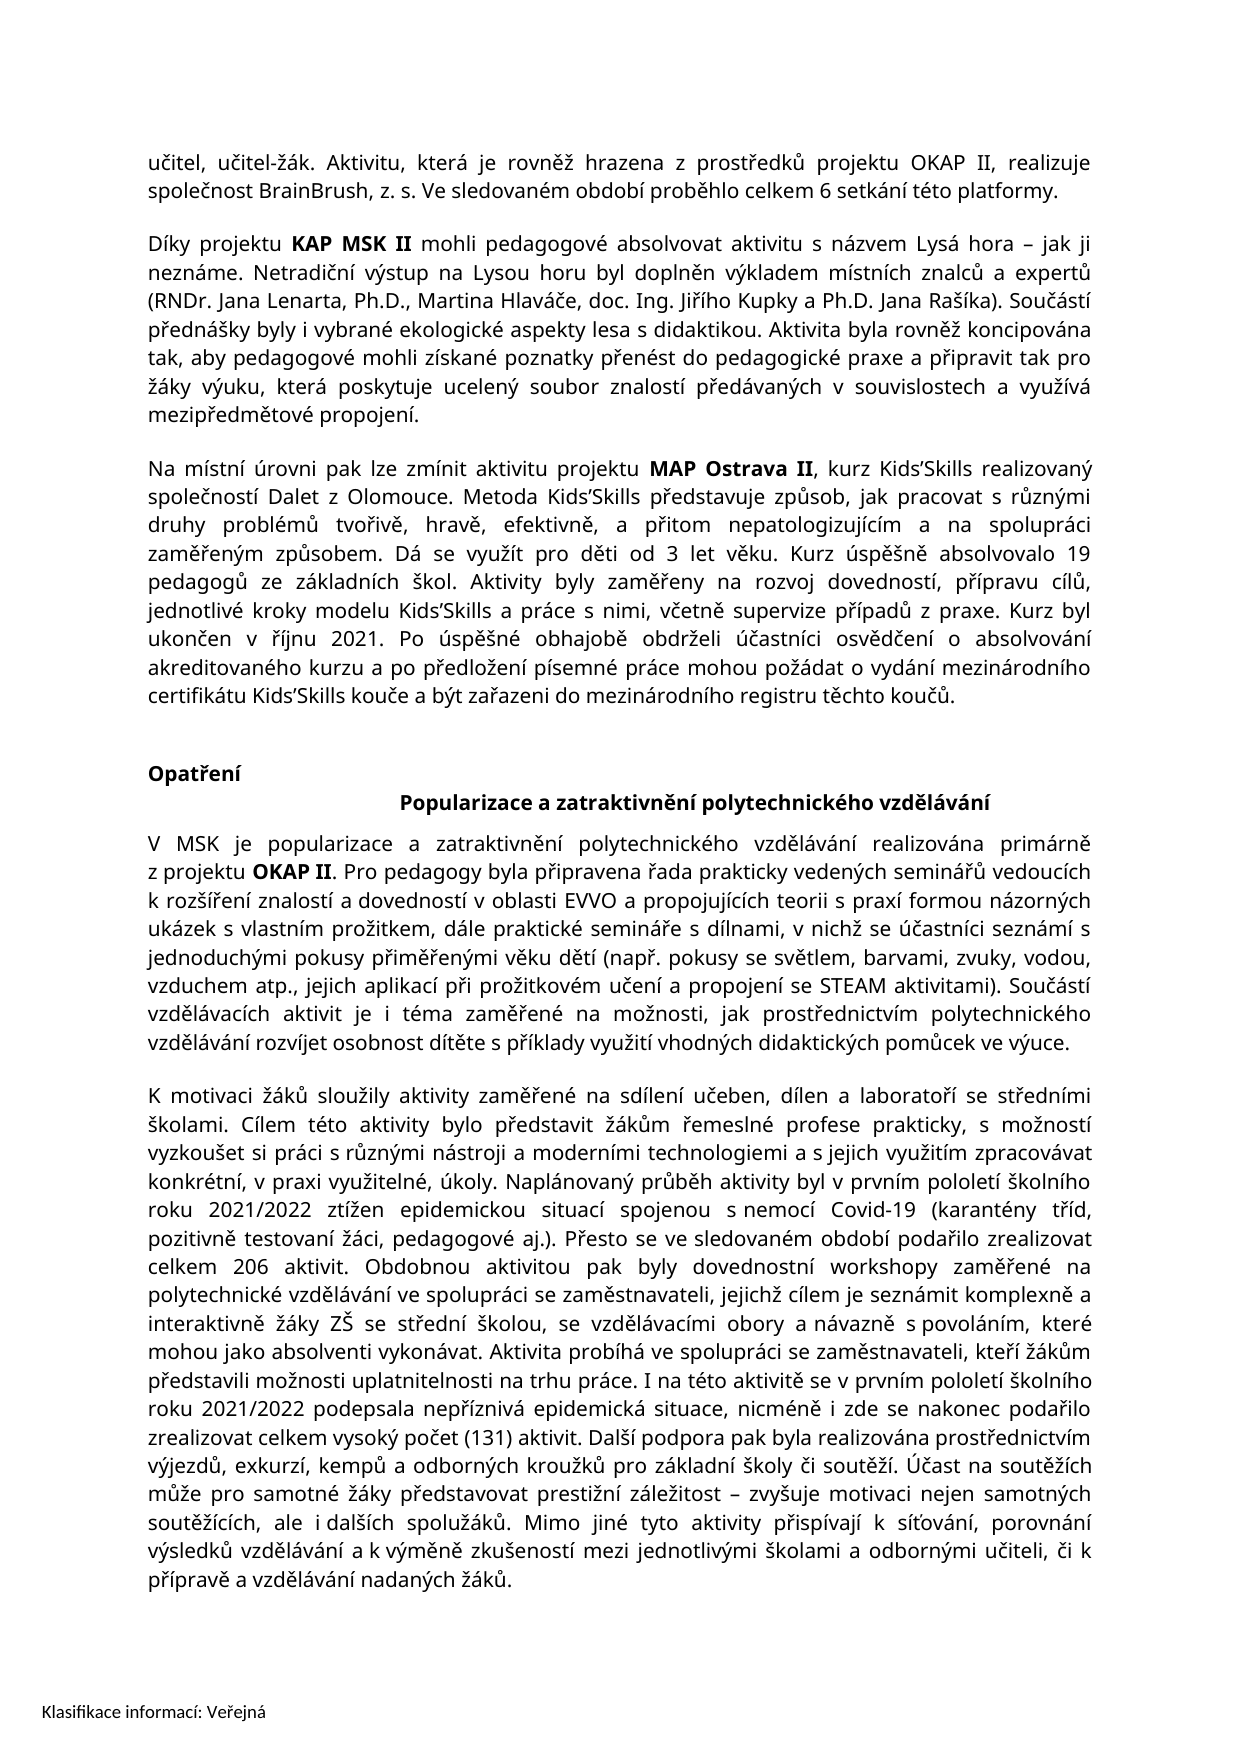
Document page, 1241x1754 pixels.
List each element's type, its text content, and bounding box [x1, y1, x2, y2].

text učitel, učitel-žák. Aktivitu, která je rovněž hrazena z prostředků projektu OKAP II, realizuje společnost BrainBrush, z. s. Ve sledovaném období proběhlo celkem 6 setkání této platformy. [148, 148, 1092, 204]
text Opatření Popularizace a zatraktivnění polytechnického vzdělávání [148, 759, 1092, 816]
text Na místní úrovni pak lze zmínit aktivitu projektu MAP Ostrava II, kurz Kids’Skills realizovaný společností Dalet z Olomouce. Metoda Kids’Skills představuje způsob, jak pracovat s různými druhy problémů tvořivě, hravě, efektivně, a přitom nepatologizujícím a na spolupráci zaměřeným způsobem. Dá se využít pro děti od 3 let věku. Kurz úspěšně absolvovalo 19 pedagogů ze základních škol. Aktivity byly zaměřeny na rozvoj dovedností, přípravu cílů, jednotlivé kroky modelu Kids’Skills a práce s nimi, včetně supervize případů z praxe. Kurz byl ukončen v říjnu 2021. Po úspěšné obhajobě obdrželi účastníci osvědčení o absolvování akreditovaného kurzu a po předložení písemné práce mohou požádat o vydání mezinárodního certifikátu Kids’Skills kouče a být zařazeni do mezinárodního registru těchto koučů. [148, 454, 1092, 709]
text K motivaci žáků sloužily aktivity zaměřené na sdílení učeben, dílen a laboratoří se středními školami. Cílem této aktivity bylo představit žákům řemeslné profese prakticky, s možností vyzkoušet si práci s různými nástroji a moderními technologiemi a s jejich využitím zpracovávat konkrétní, v praxi využitelné, úkoly. Naplánovaný průběh aktivity byl v prvním pololetí školního roku 2021/2022 ztížen epidemickou situací spojenou s nemocí Covid-19 (karantény tříd, pozitivně testovaní žáci, pedagogové aj.). Přesto se ve sledovaném období podařilo zrealizovat celkem 206 aktivit. Obdobnou aktivitou pak byly dovednostní workshopy zaměřené na polytechnické vzdělávání ve spolupráci se zaměstnavateli, jejichž cílem je seznámit komplexně a interaktivně žáky ZŠ se střední školou, se vzdělávacími obory a návazně s povoláním, které mohou jako absolventi vykonávat. Aktivita probíhá ve spolupráci se zaměstnavateli, kteří žákům představili možnosti uplatnitelnosti na trhu práce. I na této aktivitě se v prvním pololetí školního roku 2021/2022 podepsala nepříznivá epidemická situace, nicméně i zde se nakonec podařilo zrealizovat celkem vysoký počet (131) aktivit. Další podpora pak byla realizována prostřednictvím výjezdů, exkurzí, kempů a odborných kroužků pro základní školy či soutěží. Účast na soutěžích může pro samotné žáky představovat prestižní záležitost – zvyšuje motivaci nejen samotných soutěžících, ale i dalších spolužáků. Mimo jiné tyto aktivity přispívají k síťování, porovnání výsledků vzdělávání a k výměně zkušeností mezi jednotlivými školami a odbornými učiteli, či k přípravě a vzdělávání nadaných žáků. [148, 1081, 1092, 1593]
text V MSK je popularizace a zatraktivnění polytechnického vzdělávání realizována primárně z projektu OKAP II. Pro pedagogy byla připravena řada prakticky vedených seminářů vedoucích k rozšíření znalostí a dovedností v oblasti EVVO a propojujících teorii s praxí formou názorných ukázek s vlastním prožitkem, dále praktické semináře s dílnami, v nichž se účastníci seznámí s jednoduchými pokusy přiměřenými věku dětí (např. pokusy se světlem, barvami, zvuky, vodou, vzduchem atp., jejich aplikací při prožitkovém učení a propojení se STEAM aktivitami). Součástí vzdělávacích aktivit je i téma zaměřené na možnosti, jak prostřednictvím polytechnického vzdělávání rozvíjet osobnost dítěte s příklady využití vhodných didaktických pomůcek ve výuce. [148, 829, 1092, 1056]
text Díky projektu KAP MSK II mohli pedagogové absolvovat aktivitu s názvem Lysá hora – jak ji neznáme. Netradiční výstup na Lysou horu byl doplněn výkladem místních znalců a expertů (RNDr. Jana Lenarta, Ph.D., Martina Hlaváče, doc. Ing. Jiřího Kupky a Ph.D. Jana Rašíka). Součástí přednášky byly i vybrané ekologické aspekty lesa s didaktikou. Aktivita byla rovněž koncipována tak, aby pedagogové mohli získané poznatky přenést do pedagogické praxe a připravit tak pro žáky výuku, která poskytuje ucelený soubor znalostí předávaných v souvislostech a využívá mezipředmětové propojení. [148, 229, 1092, 429]
